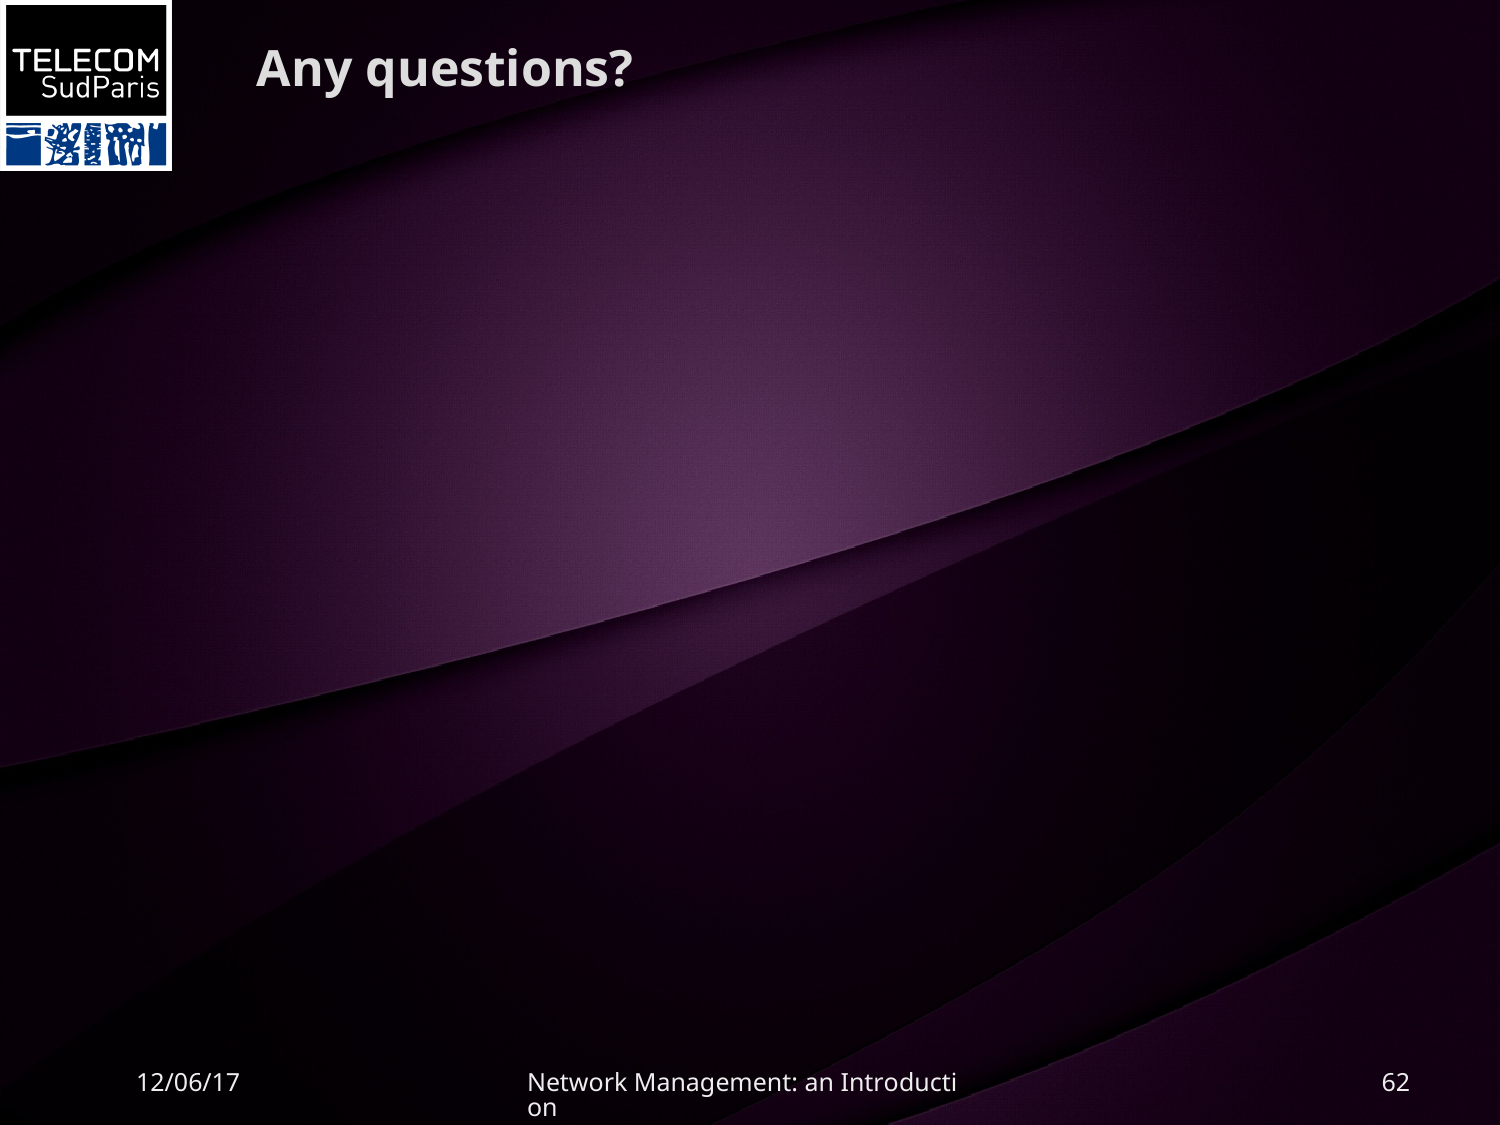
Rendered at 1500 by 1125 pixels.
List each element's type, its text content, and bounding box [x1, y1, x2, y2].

title Any questions? [242, 7, 1436, 126]
picture [0, 0, 1500, 1125]
